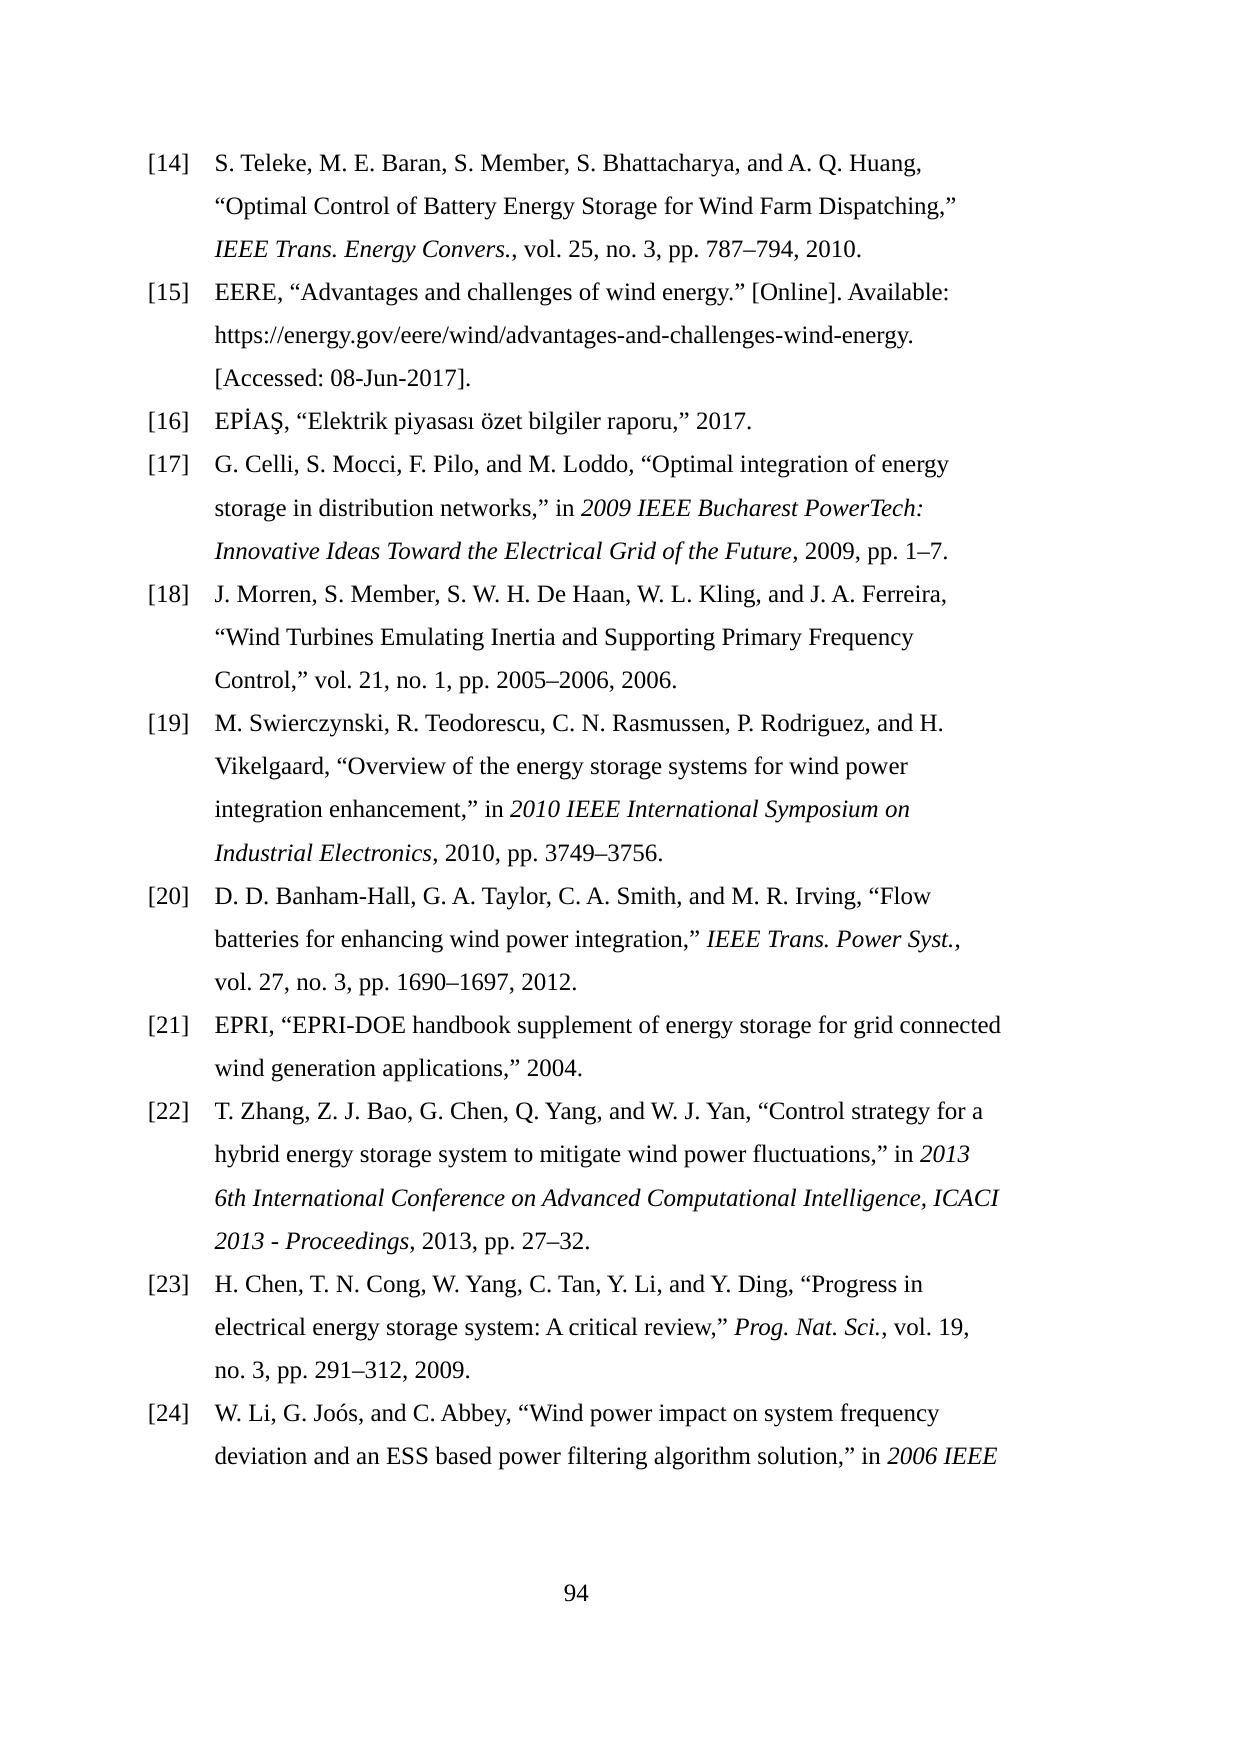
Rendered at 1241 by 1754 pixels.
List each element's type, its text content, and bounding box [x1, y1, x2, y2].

text [20] D. D. Banham-Hall, G. A. Taylor, C. A. Smith, and M. R. Irving, “Flow batteries for enhancing wind power integration,” IEEE Trans. Power Syst., vol. 27, no. 3, pp. 1690–1697, 2012. [148, 881, 1004, 996]
text [18] J. Morren, S. Member, S. W. H. De Haan, W. L. Kling, and J. A. Ferreira, “Wind Turbines Emulating Inertia and Supporting Primary Frequency Control,” vol. 21, no. 1, pp. 2005–2006, 2006. [148, 579, 1004, 694]
text [15] EERE, “Advantages and challenges of wind energy.” [Online]. Available: https://energy.gov/eere/wind/advantages-and-challenges-wind-energy. [Accessed: 08-Jun-2017]. [148, 277, 1004, 392]
text [21] EPRI, “EPRI-DOE handbook supplement of energy storage for grid connected wind generation applications,” 2004. [148, 1010, 1004, 1082]
text [17] G. Celli, S. Mocci, F. Pilo, and M. Loddo, “Optimal integration of energy storage in distribution networks,” in 2009 IEEE Bucharest PowerTech: Innovative Ideas Toward the Electrical Grid of the Future, 2009, pp. 1–7. [148, 449, 1004, 564]
text [23] H. Chen, T. N. Cong, W. Yang, C. Tan, Y. Li, and Y. Ding, “Progress in electrical energy storage system: A critical review,” Prog. Nat. Sci., vol. 19, no. 3, pp. 291–312, 2009. [148, 1269, 1004, 1384]
text [16] EPİAŞ, “Elektrik piyasası özet bilgiler raporu,” 2017. [148, 406, 1004, 435]
text [24] W. Li, G. Joós, and C. Abbey, “Wind power impact on system frequency deviation and an ESS based power filtering algorithm solution,” in 2006 IEEE [148, 1398, 1004, 1470]
text [22] T. Zhang, Z. J. Bao, G. Chen, Q. Yang, and W. J. Yan, “Control strategy for a hybrid energy storage system to mitigate wind power fluctuations,” in 2013 6th International Conference on Advanced Computational Intelligence, ICACI 2013 - Proceedings, 2013, pp. 27–32. [148, 1096, 1004, 1254]
text [14] S. Teleke, M. E. Baran, S. Member, S. Bhattacharya, and A. Q. Huang, “Optimal Control of Battery Energy Storage for Wind Farm Dispatching,” IEEE Trans. Energy Convers., vol. 25, no. 3, pp. 787–794, 2010. [148, 148, 1004, 263]
text [19] M. Swierczynski, R. Teodorescu, C. N. Rasmussen, P. Rodriguez, and H. Vikelgaard, “Overview of the energy storage systems for wind power integration enhancement,” in 2010 IEEE International Symposium on Industrial Electronics, 2010, pp. 3749–3756. [148, 708, 1004, 866]
